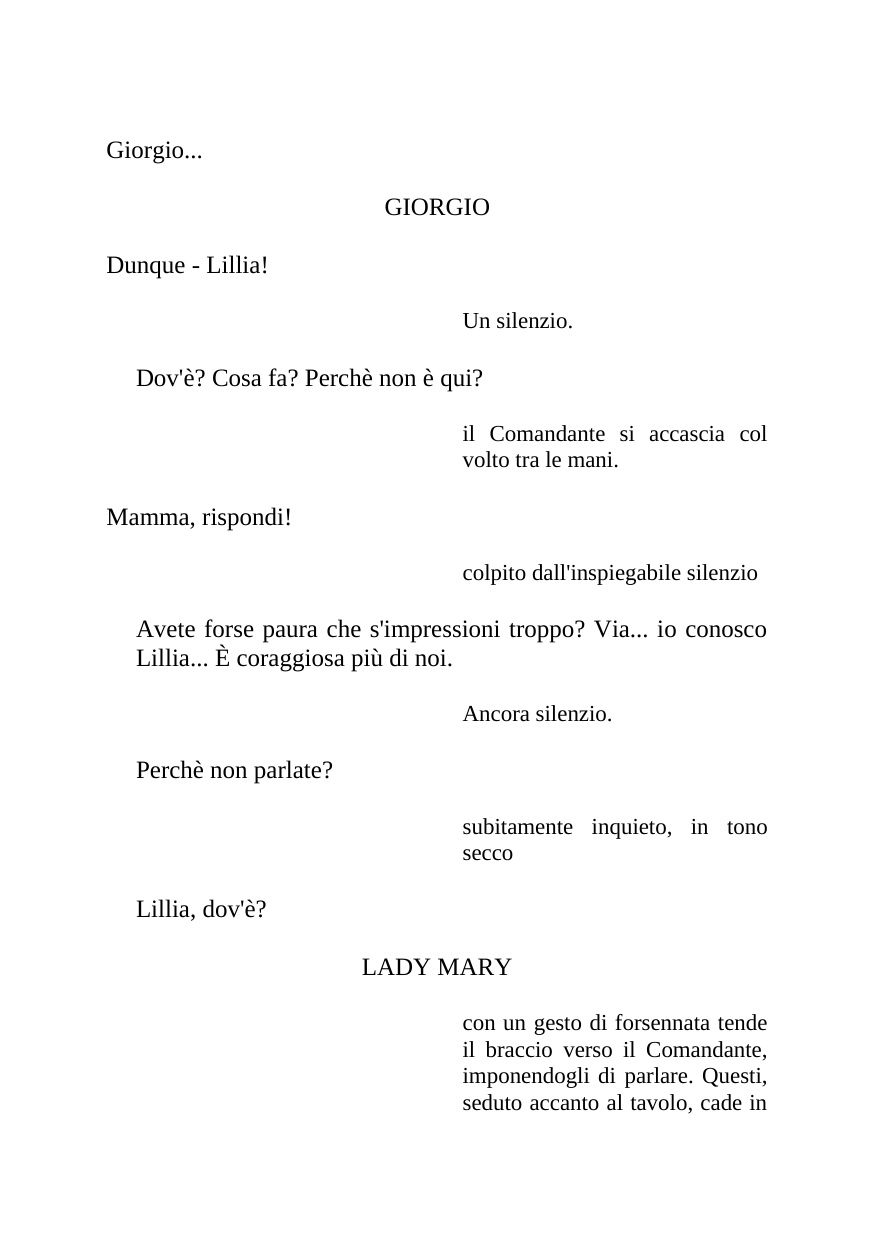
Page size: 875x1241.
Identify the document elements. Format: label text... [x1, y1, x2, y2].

text Un silenzio. [462, 307, 768, 334]
text Perchè non parlate? [136, 756, 768, 784]
text Mamma, rispondi! [106, 502, 768, 530]
text GIORGIO [106, 192, 768, 221]
text Giorgio... [106, 135, 768, 164]
text Lillia, dov'è? [136, 894, 768, 923]
text il Comandante si accascia col volto tra le mani. [462, 420, 768, 473]
text Ancora silenzio. [462, 700, 768, 727]
text subitamente inquieto, in tono secco [462, 813, 768, 866]
text con un gesto di forsennata tende il braccio verso il Comandante, imponendogli di parlare. Questi, seduto accanto al tavolo, cade in [462, 1009, 768, 1115]
text LADY MARY [106, 952, 768, 981]
text colpito dall'inspiegabile silenzio [462, 559, 768, 585]
text Dunque - Lillia! [106, 250, 768, 279]
text Dov'è? Cosa fa? Perchè non è qui? [136, 363, 768, 391]
text Avete forse paura che s'impressioni troppo? Via... io conosco Lillia... È coraggiosa più di noi. [136, 614, 768, 672]
